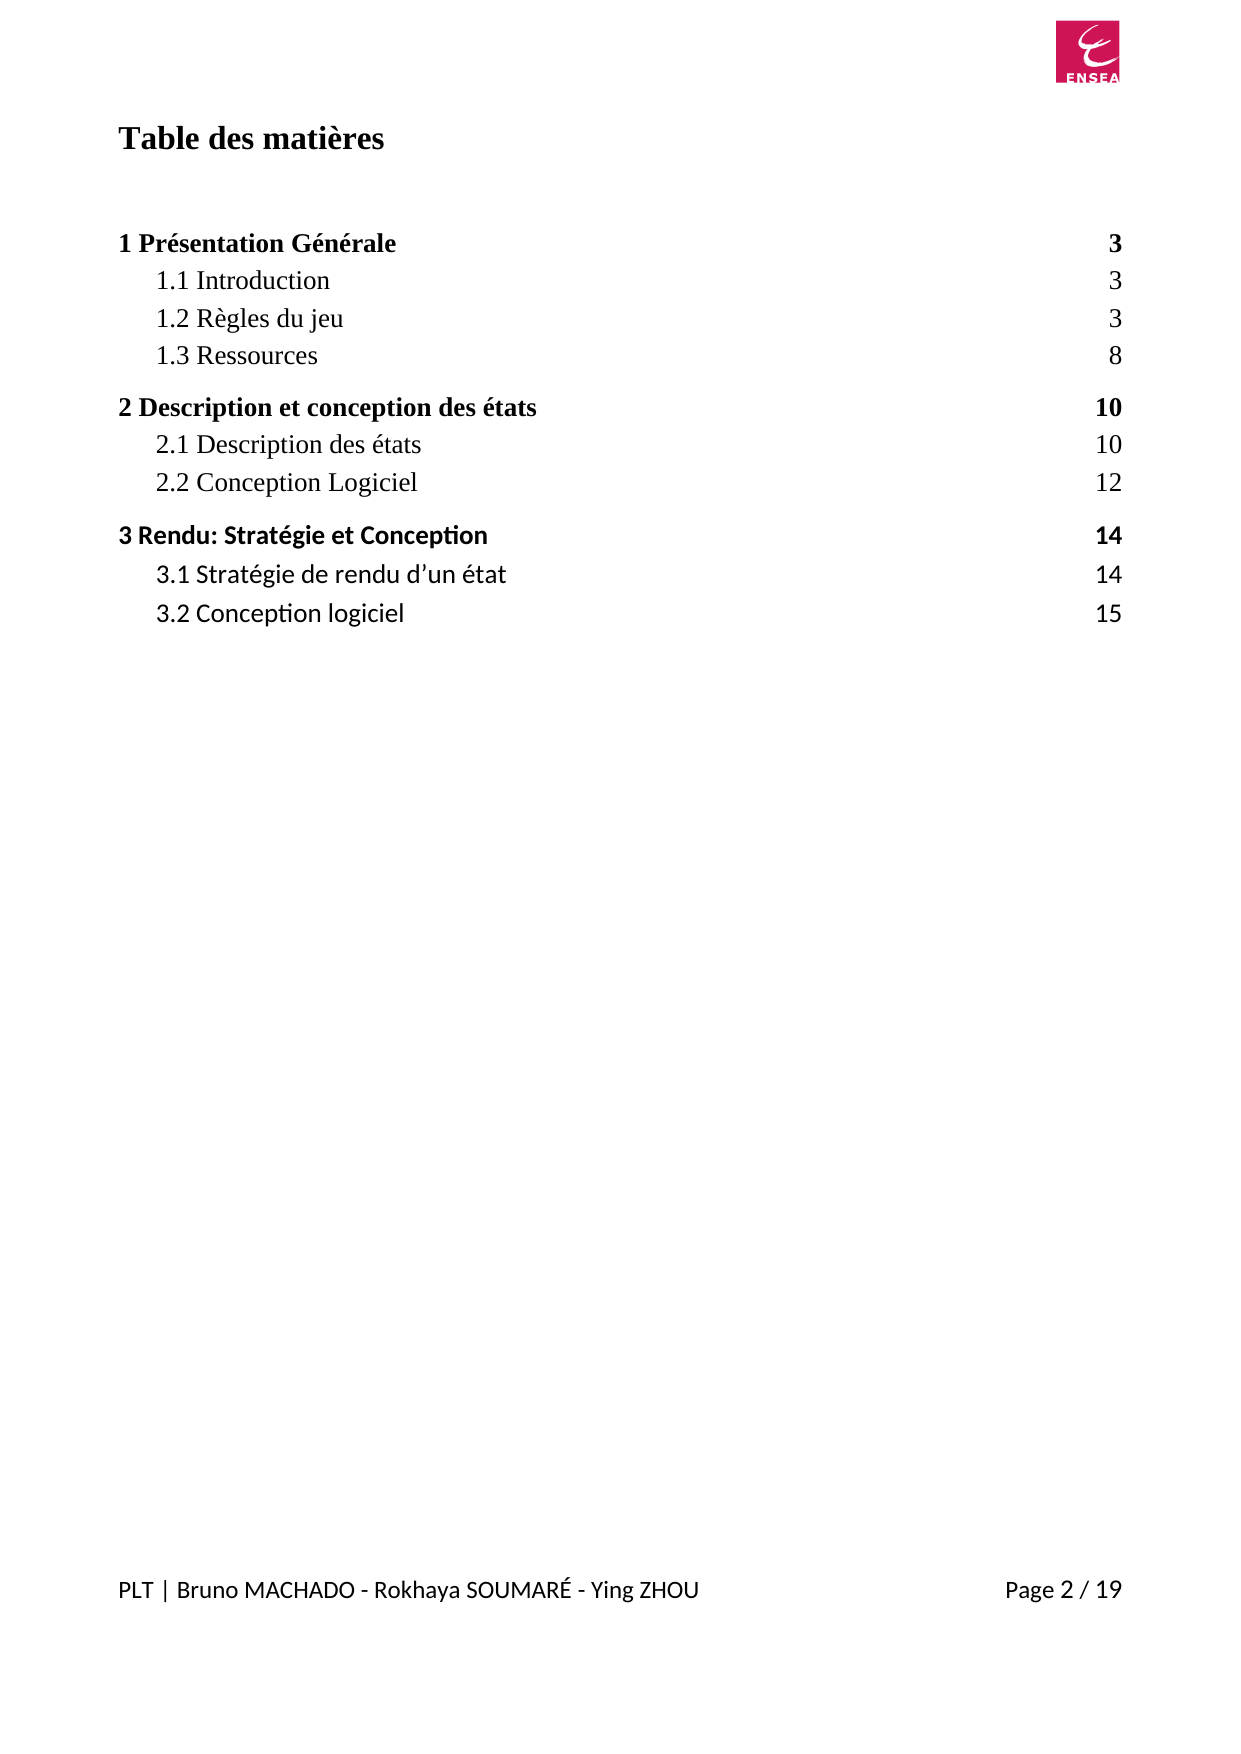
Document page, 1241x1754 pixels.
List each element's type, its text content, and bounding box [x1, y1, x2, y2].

text 1 Présentation Générale 3 [118, 227, 1122, 258]
text 2.1 Description des états 10 [156, 428, 1122, 460]
text 1.3 Ressources 8 [156, 339, 1122, 370]
picture [1054, 18, 1122, 84]
text Table des matières [118, 118, 1122, 156]
text 2 Description et conception des états 10 [118, 391, 1122, 422]
text 3.1 Stratégie de rendu d’un état 14 [156, 557, 1122, 590]
text 3 Rendu: Stratégie et Conception 14 [118, 518, 1122, 551]
text 3.2 Conception logiciel 15 [156, 596, 1122, 629]
text 1.2 Règles du jeu 3 [156, 302, 1122, 333]
text 2.2 Conception Logiciel 12 [156, 466, 1122, 497]
text 1.1 Introduction 3 [156, 264, 1122, 296]
